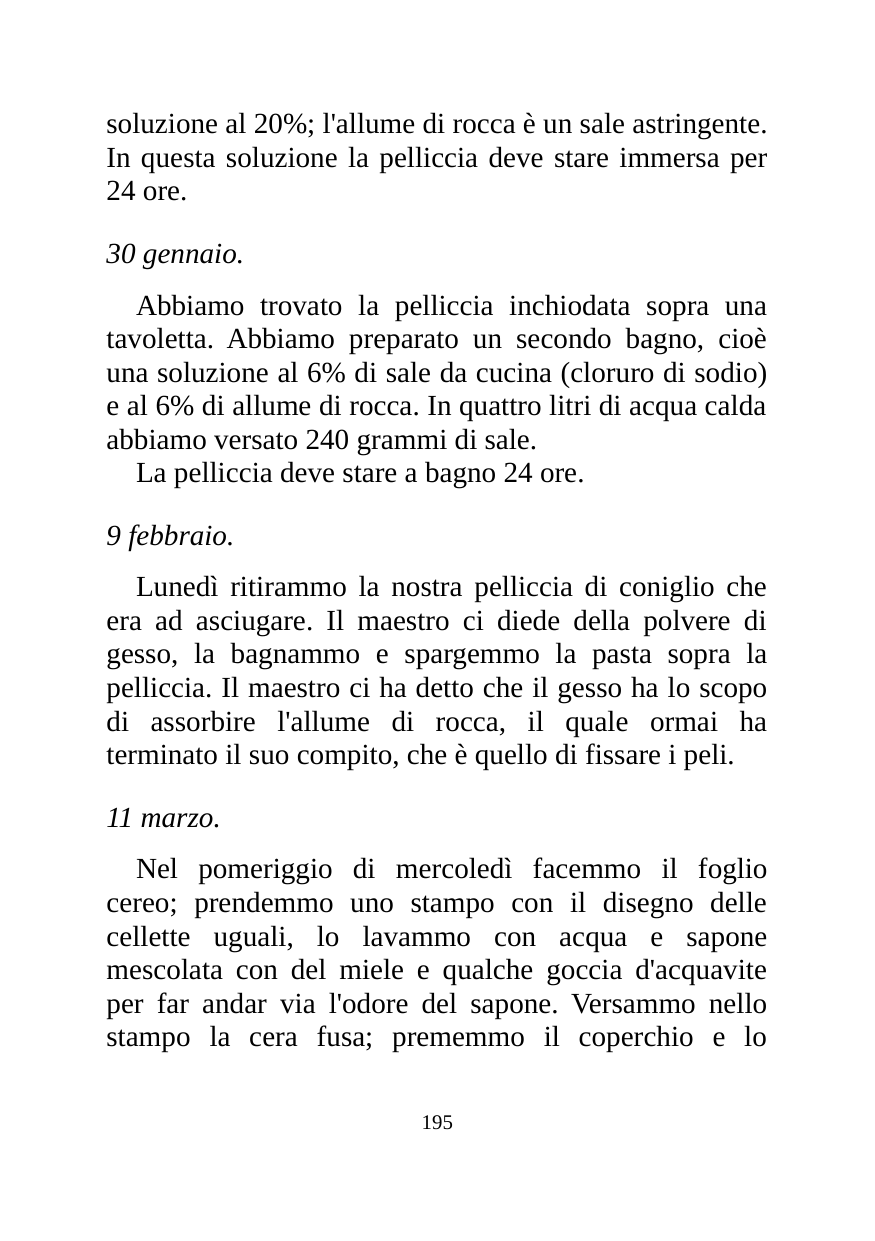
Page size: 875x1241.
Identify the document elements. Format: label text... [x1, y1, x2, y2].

text 9 febbraio. [106, 518, 768, 552]
text 11 marzo. [106, 800, 768, 834]
text La pelliccia deve stare a bagno 24 ore. [106, 455, 768, 489]
text Abbiamo trovato la pelliccia inchiodata sopra una tavoletta. Abbiamo preparato un secondo bagno, cioè una soluzione al 6% di sale da cucina (cloruro di sodio) e al 6% di allume di rocca. In quattro litri di acqua calda abbiamo versato 240 grammi di sale. [106, 288, 768, 455]
text soluzione al 20%; l'allume di rocca è un sale astringente. In questa soluzione la pelliccia deve stare immersa per 24 ore. [106, 106, 768, 207]
text Nel pomeriggio di mercoledì facemmo il foglio cereo; prendemmo uno stampo con il disegno delle cellette uguali, lo lavammo con acqua e sapone mescolata con del miele e qualche goccia d'acquavite per far andar via l'odore del sapone. Versammo nello stampo la cera fusa; prememmo il coperchio e lo [106, 852, 768, 1053]
text Lunedì ritirammo la nostra pelliccia di coniglio che era ad asciugare. Il maestro ci diede della polvere di gesso, la bagnammo e spargemmo la pasta sopra la pelliccia. Il maestro ci ha detto che il gesso ha lo scopo di assorbire l'allume di rocca, il quale ormai ha terminato il suo compito, che è quello di fissare i peli. [106, 569, 768, 771]
text 30 gennaio. [106, 236, 768, 270]
